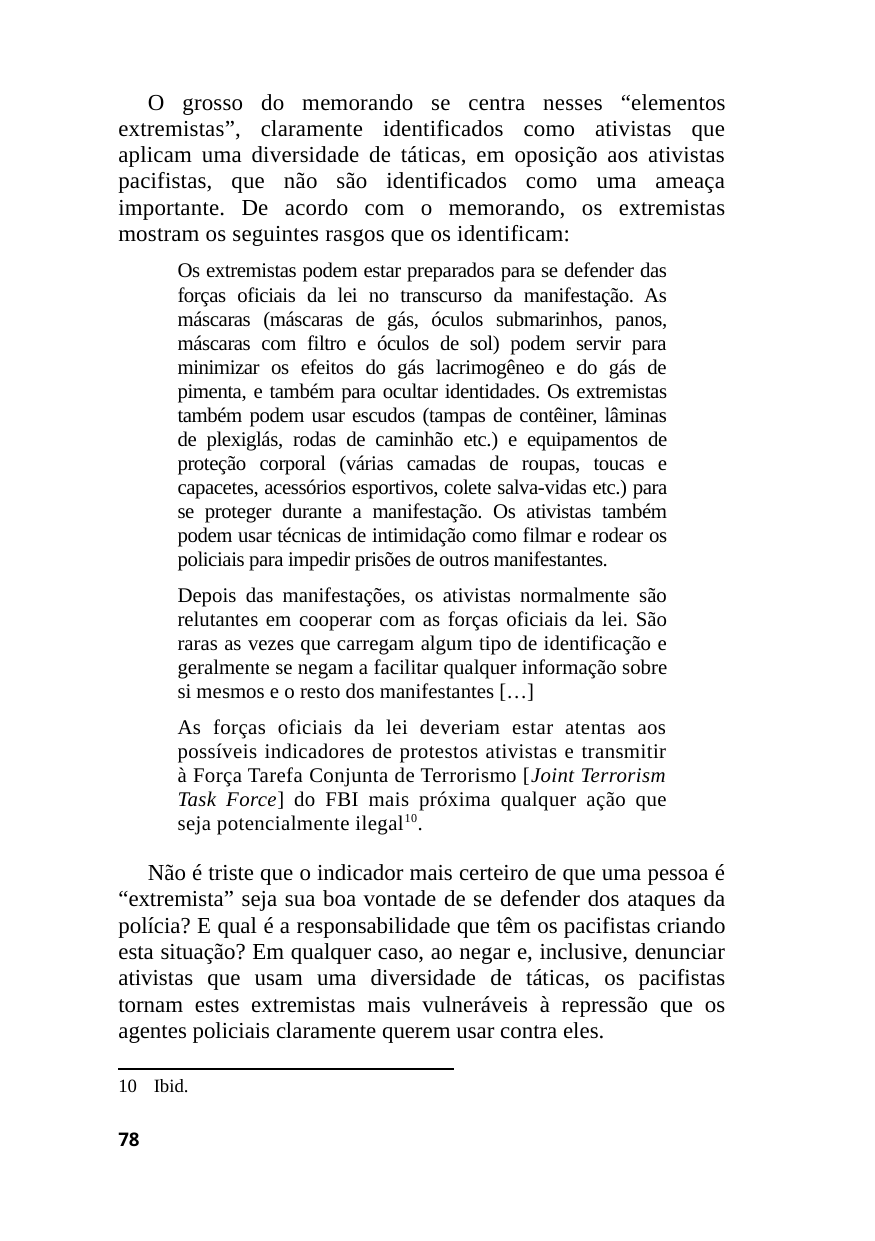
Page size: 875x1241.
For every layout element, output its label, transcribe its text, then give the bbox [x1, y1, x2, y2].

text Depois das manifestações, os ativistas normalmente são relutantes em cooperar com as forças oficiais da lei. São raras as vezes que carregam algum tipo de identificação e geralmente se negam a facilitar qualquer informação sobre si mesmos e o resto dos manifestantes […] [177, 583, 667, 703]
text As forças oficiais da lei deveriam estar atentas aos possíveis indicadores de protestos ativistas e transmitir à Força Tarefa Conjunta de Terrorismo [Joint Terrorism Task Force] do FBI mais próxima qualquer ação que seja potencialmente ilegal. [177, 715, 667, 835]
text O grosso do memorando se centra nesses “elementos extremistas”, claramente identificados como ativistas que aplicam uma diversidade de táticas, em oposição aos ativistas pacifistas, que não são identificados como uma ameaça importante. De acordo com o memorando, os extremistas mostram os seguintes rasgos que os identificam: [118, 88, 726, 247]
text Ibid. [118, 1075, 726, 1097]
text Não é triste que o indicador mais certeiro de que uma pessoa é “extremista” seja sua boa vontade de se defender dos ataques da polícia? E qual é a responsabilidade que têm os pacifistas criando esta situação? Em qualquer caso, ao negar e, inclusive, denunciar ativistas que usam uma diversidade de táticas, os pacifistas tornam estes extremistas mais vulneráveis à repressão que os agentes policiais claramente querem usar contra eles. [118, 859, 726, 1043]
text Os extremistas podem estar preparados para se defender das forças oficiais da lei no transcurso da manifestação. As máscaras (máscaras de gás, óculos submarinhos, panos, máscaras com filtro e óculos de sol) podem servir para minimizar os efeitos do gás lacrimogêneo e do gás de pimenta, e também para ocultar identidades. Os extremistas também podem usar escudos (tampas de contêiner, lâminas de plexiglás, rodas de caminhão etc.) e equipamentos de proteção corporal (várias camadas de roupas, toucas e capacetes, acessórios esportivos, colete salva-vidas etc.) para se proteger durante a manifestação. Os ativistas também podem usar técnicas de intimidação como filmar e rodear os policiais para impedir prisões de outros manifestantes. [177, 258, 667, 571]
